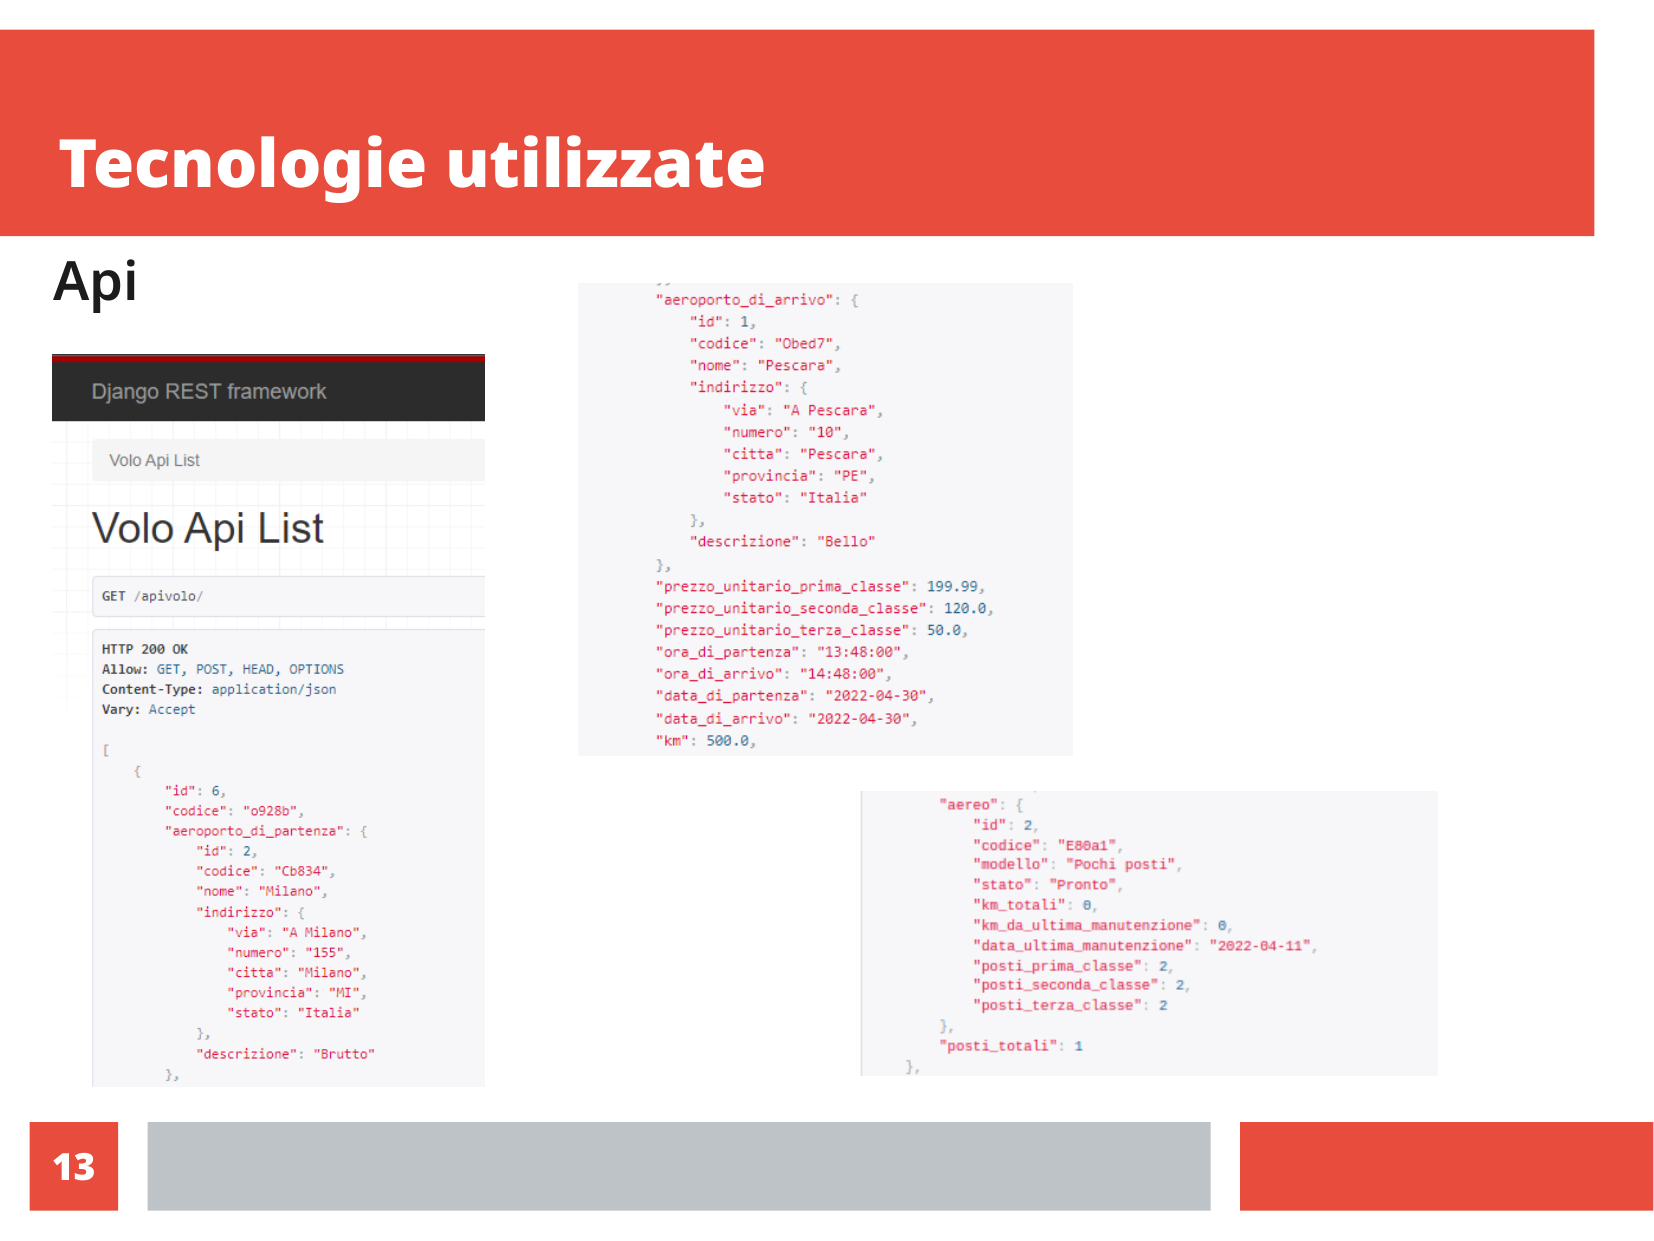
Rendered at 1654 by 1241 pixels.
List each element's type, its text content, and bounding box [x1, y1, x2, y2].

title Tecnologie utilizzate [59, 59, 1595, 207]
picture [578, 283, 1073, 756]
picture [850, 791, 1438, 1076]
list Api [53, 242, 1560, 319]
picture [52, 354, 485, 1087]
